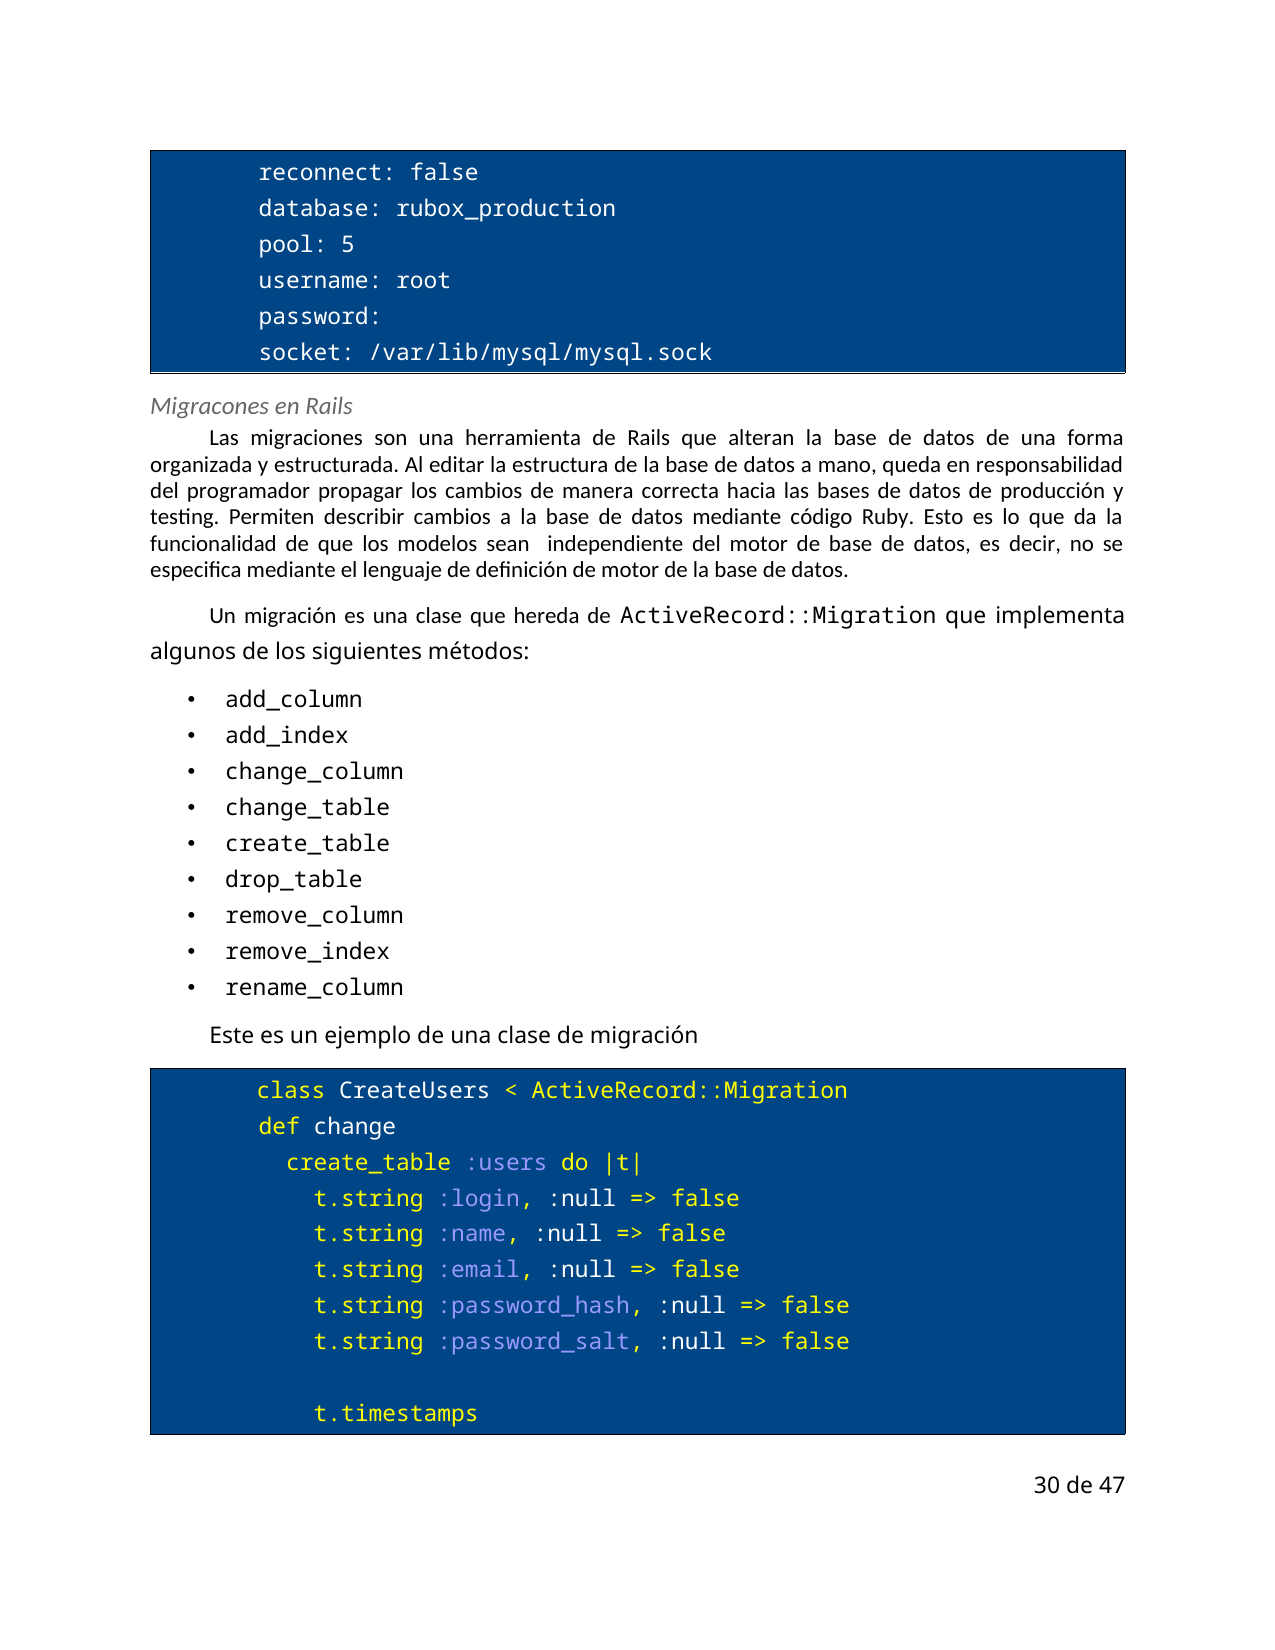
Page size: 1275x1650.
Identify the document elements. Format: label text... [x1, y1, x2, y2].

list remove_column [187, 899, 1125, 930]
list remove_index [187, 935, 1125, 966]
table_header class CreateUsers < ActiveRecord::Migration def change create_table :users do |t| t.string :login, :null => false t.string :name, :null => false t.string :email, :null => false t.string :password_hash, :null => false t.string :password_salt, :null => false t.timestamps [151, 1069, 1125, 1434]
list add_index [187, 719, 1125, 751]
list create_table [187, 827, 1125, 858]
subtitle Migracones en Rails [150, 396, 1125, 421]
list change_table [187, 791, 1125, 822]
list change_column [187, 755, 1125, 787]
table_header reconnect: false database: rubox_production pool: 5 username: root password: socket: /var/lib/mysql/mysql.sock [151, 151, 1125, 372]
text Las migraciones son una herramienta de Rails que alteran la base de datos de una forma organizada y estructurada. Al editar la estructura de la base de datos a mano, queda en responsabilidad del programador propagar los cambios de manera correcta hacia las bases de datos de producción y testing. Permiten describir cambios a la base de datos mediante código Ruby. Esto es lo que da la funcionalidad de que los modelos sean independiente del motor de base de datos, es decir, no se especifica mediante el lenguaje de definición de motor de la base de datos. [150, 428, 1125, 583]
text Este es un ejemplo de una clase de migración [150, 1019, 1125, 1051]
list drop_table [187, 863, 1125, 894]
list add_column [187, 683, 1125, 715]
text Un migración es una clase que hereda de ActiveRecord::Migration que implementa algunos de los siguientes métodos: [150, 599, 1125, 666]
list rename_column [187, 971, 1125, 1002]
